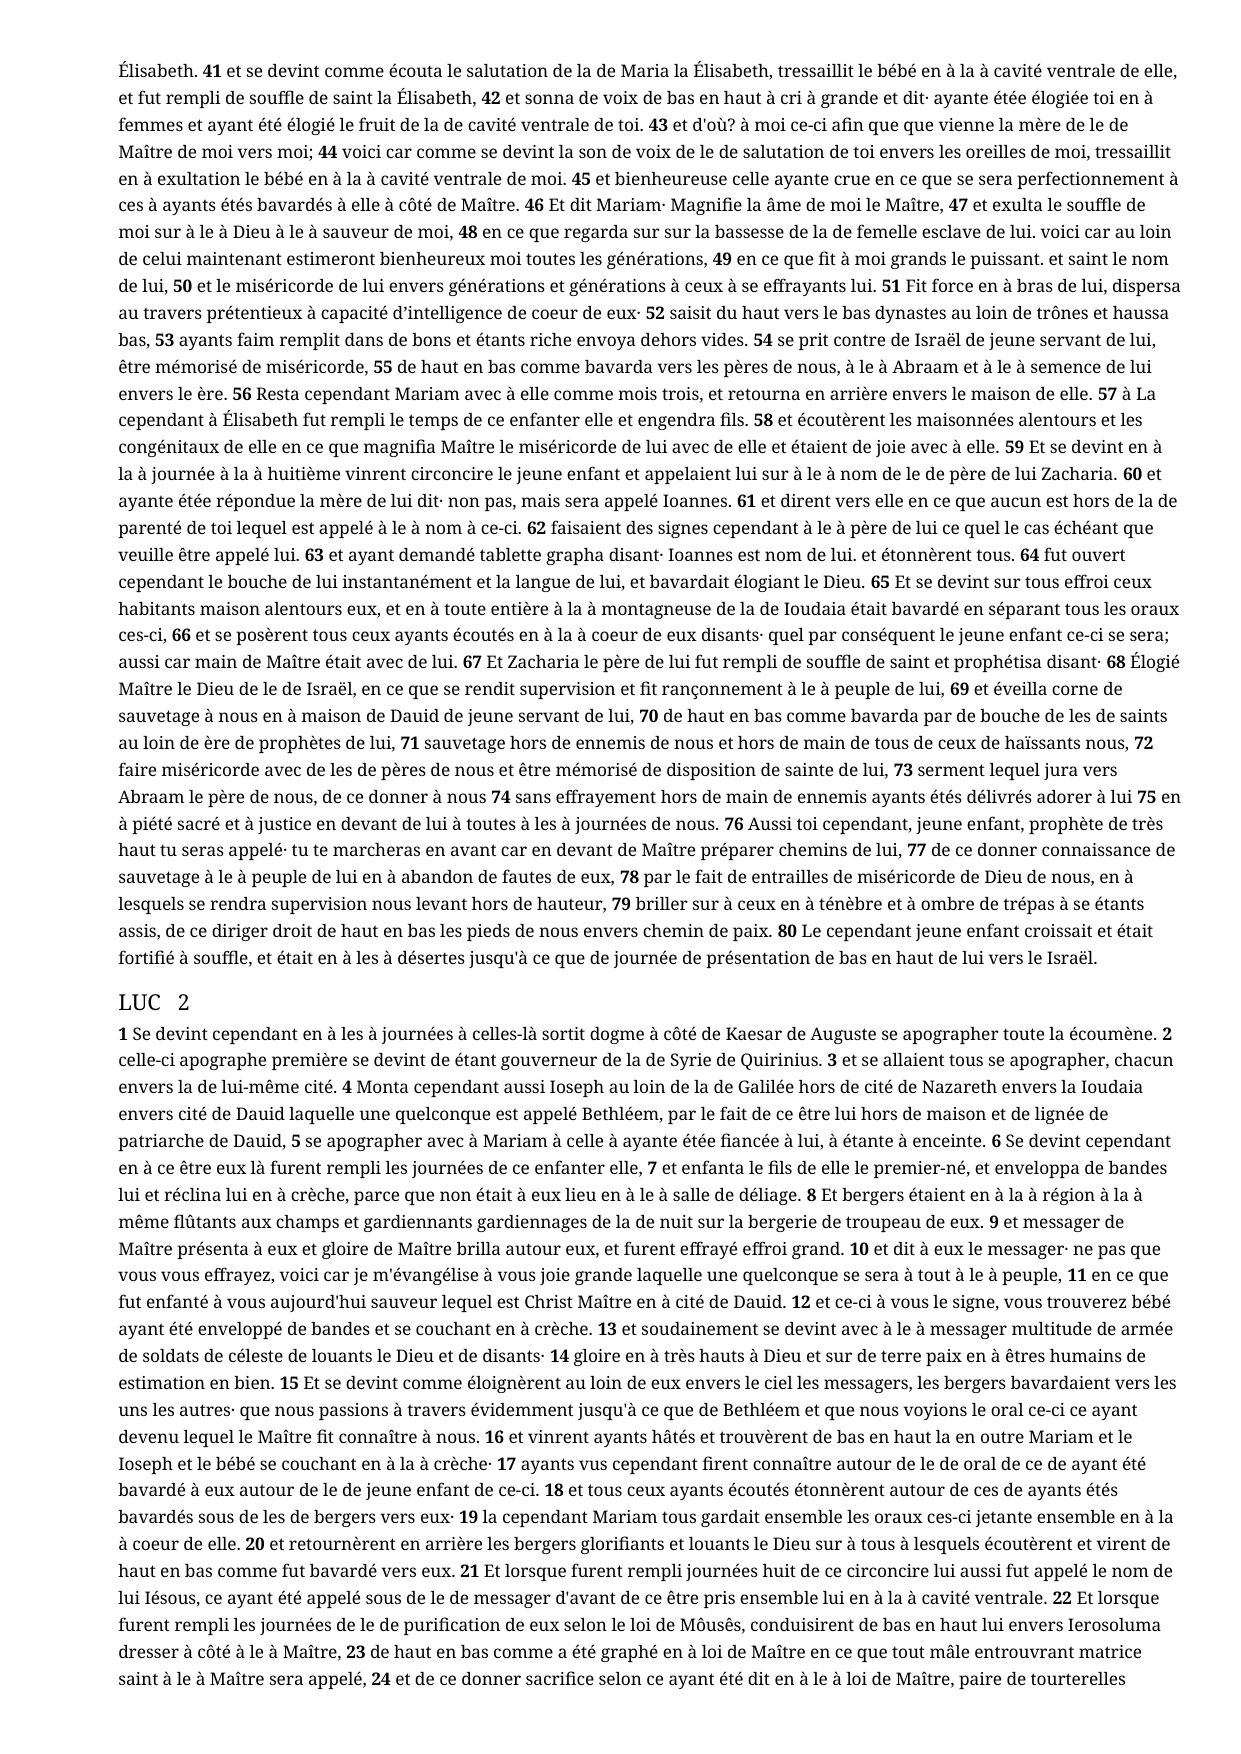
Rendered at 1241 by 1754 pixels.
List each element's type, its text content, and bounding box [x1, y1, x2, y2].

text Élisabeth. 41 et se devint comme écouta le salutation de la de Maria la Élisabeth, tressaillit le bébé en à la à cavité ventrale de elle, et fut rempli de souffle de saint la Élisabeth, 42 et sonna de voix de bas en haut à cri à grande et dit· ayante étée élogiée toi en à femmes et ayant été élogié le fruit de la de cavité ventrale de toi. 43 et d'où? à moi ce-ci afin que que vienne la mère de le de Maître de moi vers moi; 44 voici car comme se devint la son de voix de le de salutation de toi envers les oreilles de moi, tressaillit en à exultation le bébé en à la à cavité ventrale de moi. 45 et bienheureuse celle ayante crue en ce que se sera perfectionnement à ces à ayants étés bavardés à elle à côté de Maître. 46 Et dit Mariam· Magnifie la âme de moi le Maître, 47 et exulta le souffle de moi sur à le à Dieu à le à sauveur de moi, 48 en ce que regarda sur sur la bassesse de la de femelle esclave de lui. voici car au loin de celui maintenant estimeront bienheureux moi toutes les générations, 49 en ce que fit à moi grands le puissant. et saint le nom de lui, 50 et le miséricorde de lui envers générations et générations à ceux à se effrayants lui. 51 Fit force en à bras de lui, dispersa au travers prétentieux à capacité d’intelligence de coeur de eux· 52 saisit du haut vers le bas dynastes au loin de trônes et haussa bas, 53 ayants faim remplit dans de bons et étants riche envoya dehors vides. 54 se prit contre de Israël de jeune servant de lui, être mémorisé de miséricorde, 55 de haut en bas comme bavarda vers les pères de nous, à le à Abraam et à le à semence de lui envers le ère. 56 Resta cependant Mariam avec à elle comme mois trois, et retourna en arrière envers le maison de elle. 57 à La cependant à Élisabeth fut rempli le temps de ce enfanter elle et engendra fils. 58 et écoutèrent les maisonnées alentours et les congénitaux de elle en ce que magnifia Maître le miséricorde de lui avec de elle et étaient de joie avec à elle. 59 Et se devint en à la à journée à la à huitième vinrent circoncire le jeune enfant et appelaient lui sur à le à nom de le de père de lui Zacharia. 60 et ayante étée répondue la mère de lui dit· non pas, mais sera appelé Ioannes. 61 et dirent vers elle en ce que aucun est hors de la de parenté de toi lequel est appelé à le à nom à ce-ci. 62 faisaient des signes cependant à le à père de lui ce quel le cas échéant que veuille être appelé lui. 63 et ayant demandé tablette grapha disant· Ioannes est nom de lui. et étonnèrent tous. 64 fut ouvert cependant le bouche de lui instantanément et la langue de lui, et bavardait élogiant le Dieu. 65 Et se devint sur tous effroi ceux habitants maison alentours eux, et en à toute entière à la à montagneuse de la de Ioudaia était bavardé en séparant tous les oraux ces-ci, 66 et se posèrent tous ceux ayants écoutés en à la à coeur de eux disants· quel par conséquent le jeune enfant ce-ci se sera; aussi car main de Maître était avec de lui. 67 Et Zacharia le père de lui fut rempli de souffle de saint et prophétisa disant· 68 Élogié Maître le Dieu de le de Israël, en ce que se rendit supervision et fit rançonnement à le à peuple de lui, 69 et éveilla corne de sauvetage à nous en à maison de Dauid de jeune servant de lui, 70 de haut en bas comme bavarda par de bouche de les de saints au loin de ère de prophètes de lui, 71 sauvetage hors de ennemis de nous et hors de main de tous de ceux de haïssants nous, 72 faire miséricorde avec de les de pères de nous et être mémorisé de disposition de sainte de lui, 73 serment lequel jura vers Abraam le père de nous, de ce donner à nous 74 sans effrayement hors de main de ennemis ayants étés délivrés adorer à lui 75 en à piété sacré et à justice en devant de lui à toutes à les à journées de nous. 76 Aussi toi cependant, jeune enfant, prophète de très haut tu seras appelé· tu te marcheras en avant car en devant de Maître préparer chemins de lui, 77 de ce donner connaissance de sauvetage à le à peuple de lui en à abandon de fautes de eux, 78 par le fait de entrailles de miséricorde de Dieu de nous, en à lesquels se rendra supervision nous levant hors de hauteur, 79 briller sur à ceux en à ténèbre et à ombre de trépas à se étants assis, de ce diriger droit de haut en bas les pieds de nous envers chemin de paix. 80 Le cependant jeune enfant croissait et était fortifié à souffle, et était en à les à désertes jusqu'à ce que de journée de présentation de bas en haut de lui vers le Israël. [118, 59, 1181, 969]
text 1 Se devint cependant en à les à journées à celles-là sortit dogme à côté de Kaesar de Auguste se apographer toute la écoumène. 2 celle-ci apographe première se devint de étant gouverneur de la de Syrie de Quirinius. 3 et se allaient tous se apographer, chacun envers la de lui-même cité. 4 Monta cependant aussi Ioseph au loin de la de Galilée hors de cité de Nazareth envers la Ioudaia envers cité de Dauid laquelle une quelconque est appelé Bethléem, par le fait de ce être lui hors de maison et de lignée de patriarche de Dauid, 5 se apographer avec à Mariam à celle à ayante étée fiancée à lui, à étante à enceinte. 6 Se devint cependant en à ce être eux là furent rempli les journées de ce enfanter elle, 7 et enfanta le fils de elle le premier-né, et enveloppa de bandes lui et réclina lui en à crèche, parce que non était à eux lieu en à le à salle de déliage. 8 Et bergers étaient en à la à région à la à même flûtants aux champs et gardiennants gardiennages de la de nuit sur la bergerie de troupeau de eux. 9 et messager de Maître présenta à eux et gloire de Maître brilla autour eux, et furent effrayé effroi grand. 10 et dit à eux le messager· ne pas que vous vous effrayez, voici car je m'évangélise à vous joie grande laquelle une quelconque se sera à tout à le à peuple, 11 en ce que fut enfanté à vous aujourd'hui sauveur lequel est Christ Maître en à cité de Dauid. 12 et ce-ci à vous le signe, vous trouverez bébé ayant été enveloppé de bandes et se couchant en à crèche. 13 et soudainement se devint avec à le à messager multitude de armée de soldats de céleste de louants le Dieu et de disants· 14 gloire en à très hauts à Dieu et sur de terre paix en à êtres humains de estimation en bien. 15 Et se devint comme éloignèrent au loin de eux envers le ciel les messagers, les bergers bavardaient vers les uns les autres· que nous passions à travers évidemment jusqu'à ce que de Bethléem et que nous voyions le oral ce-ci ce ayant devenu lequel le Maître fit connaître à nous. 16 et vinrent ayants hâtés et trouvèrent de bas en haut la en outre Mariam et le Ioseph et le bébé se couchant en à la à crèche· 17 ayants vus cependant firent connaître autour de le de oral de ce de ayant été bavardé à eux autour de le de jeune enfant de ce-ci. 18 et tous ceux ayants écoutés étonnèrent autour de ces de ayants étés bavardés sous de les de bergers vers eux· 19 la cependant Mariam tous gardait ensemble les oraux ces-ci jetante ensemble en à la à coeur de elle. 20 et retournèrent en arrière les bergers glorifiants et louants le Dieu sur à tous à lesquels écoutèrent et virent de haut en bas comme fut bavardé vers eux. 21 Et lorsque furent rempli journées huit de ce circoncire lui aussi fut appelé le nom de lui Iésous, ce ayant été appelé sous de le de messager d'avant de ce être pris ensemble lui en à la à cavité ventrale. 22 Et lorsque furent rempli les journées de le de purification de eux selon le loi de Môusês, conduisirent de bas en haut lui envers Ierosoluma dresser à côté à le à Maître, 23 de haut en bas comme a été graphé en à loi de Maître en ce que tout mâle entrouvrant matrice saint à le à Maître sera appelé, 24 et de ce donner sacrifice selon ce ayant été dit en à le à loi de Maître, paire de tourterelles [118, 1022, 1181, 1690]
text LUC 2 [118, 987, 1181, 1017]
